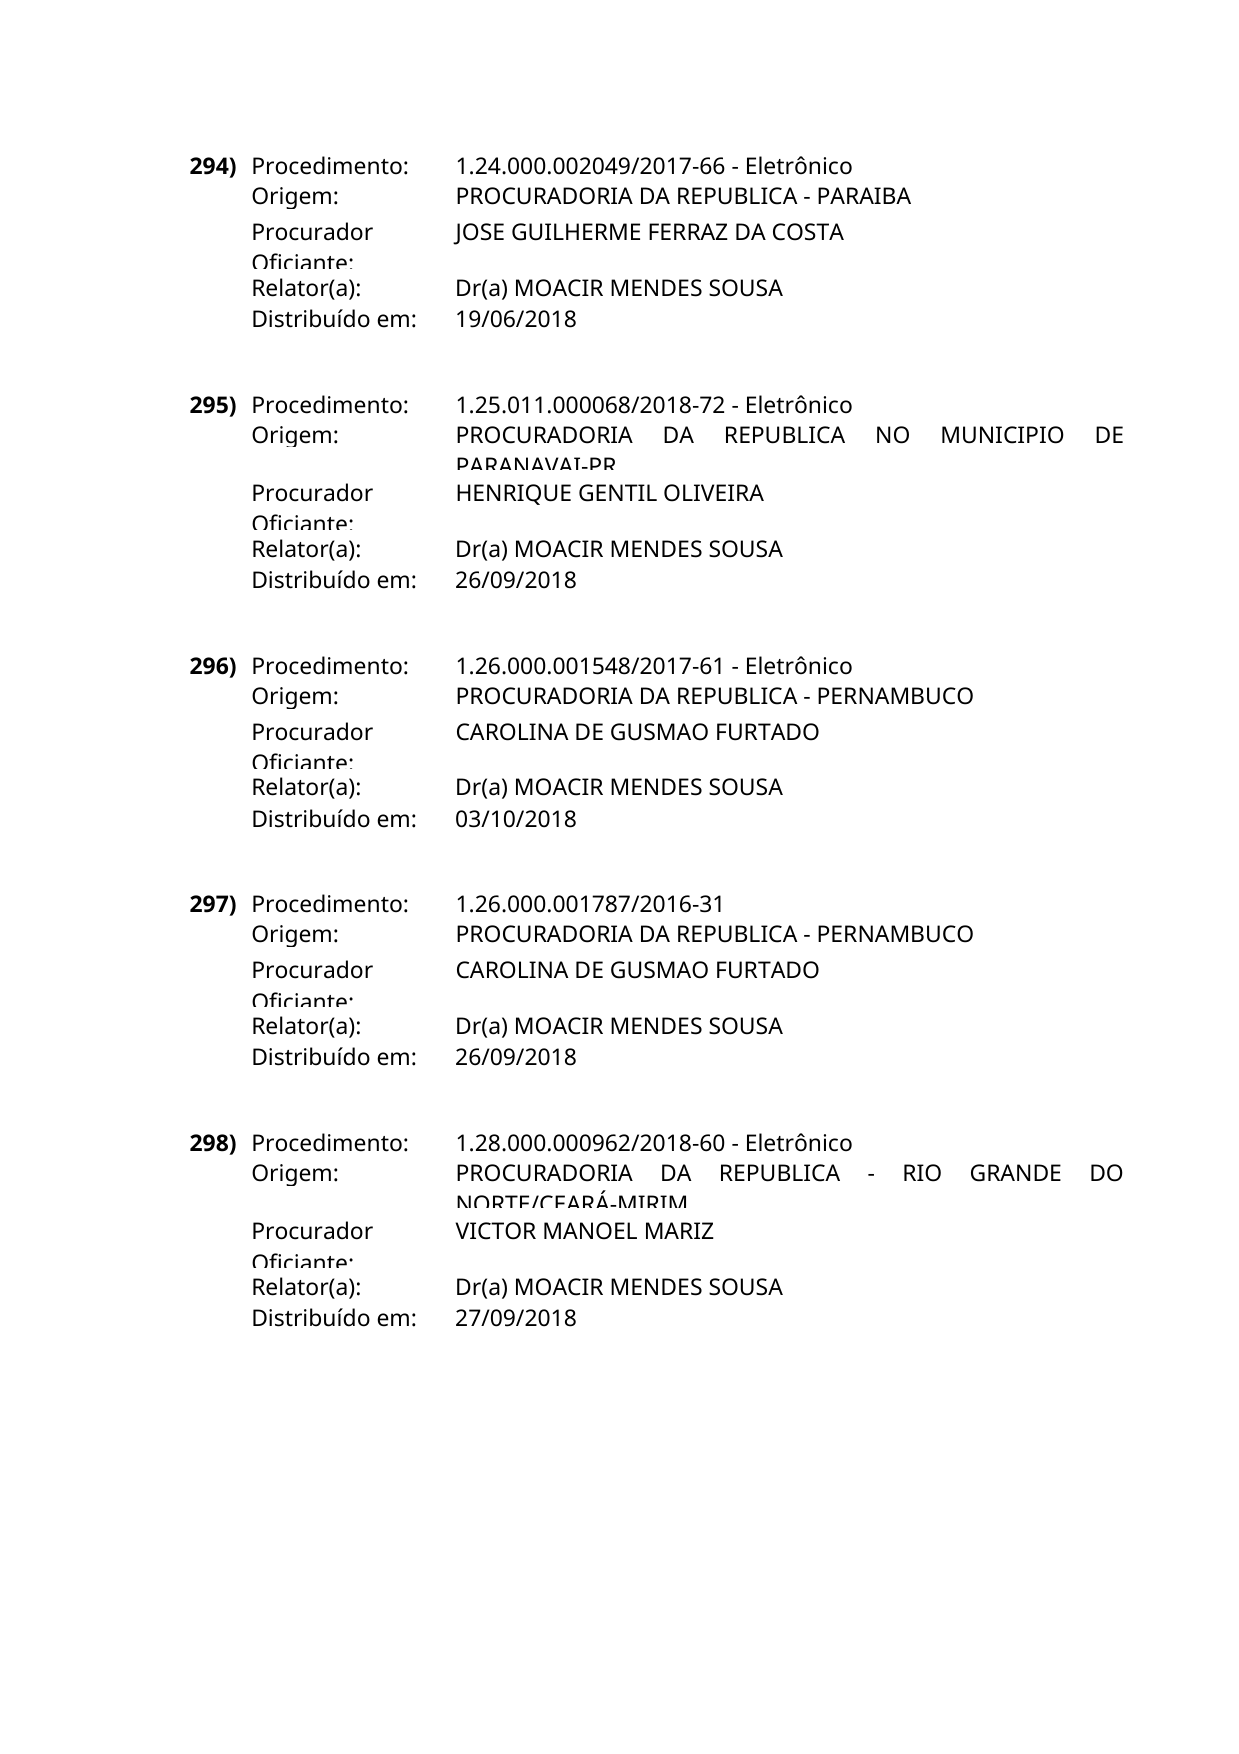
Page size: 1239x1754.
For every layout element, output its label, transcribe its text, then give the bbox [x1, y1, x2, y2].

table_cell [189, 180, 251, 208]
table_cell [455, 209, 1124, 216]
table_cell Origem: [251, 419, 455, 447]
table_cell [0, 1208, 189, 1215]
table_cell 297) [189, 888, 251, 917]
table_cell [1125, 1208, 1239, 1215]
table_cell [0, 272, 189, 302]
table_cell [1125, 1041, 1239, 1071]
table_header Relator(a): [251, 1010, 455, 1038]
table_cell [0, 803, 189, 833]
table_cell Procedimento: [251, 389, 455, 417]
table_cell [1125, 1302, 1239, 1332]
table_cell [251, 333, 455, 388]
table_cell [189, 303, 251, 333]
table_cell [251, 1185, 455, 1208]
table_cell [0, 209, 189, 216]
table_header Distribuído em: [251, 303, 455, 332]
table_cell [1125, 947, 1239, 954]
table_cell [1125, 272, 1239, 302]
table_cell [0, 1271, 189, 1301]
table_cell Procurador Oficiante: [251, 216, 455, 268]
table_header Distribuído em: [251, 1302, 455, 1331]
table_cell 298) [189, 1127, 251, 1155]
table_cell [0, 303, 189, 333]
table_cell 1.26.000.001787/2016-31 [455, 888, 1124, 917]
table_cell [1125, 833, 1239, 888]
table_cell [0, 650, 189, 678]
table_cell 1.28.000.000962/2018-60 - Eletrônico [455, 1127, 1124, 1155]
table_cell [0, 708, 189, 716]
table_cell [189, 594, 251, 649]
table_cell [189, 533, 251, 563]
table_cell [189, 680, 251, 708]
table_cell [0, 533, 189, 563]
table_cell [0, 477, 189, 528]
table_cell [189, 1157, 251, 1185]
table_cell [0, 216, 189, 267]
table_cell [1125, 303, 1239, 333]
table_cell PROCURADORIA DA REPUBLICA NO MUNICIPIO DE PARANAVAI-PR [455, 419, 1124, 469]
table_cell [251, 470, 455, 477]
table_cell [251, 947, 455, 954]
table_cell Origem: [251, 180, 455, 208]
table_cell [189, 216, 251, 267]
table_cell [189, 564, 251, 594]
table_header Dr(a) MOACIR MENDES SOUSA [455, 1010, 1122, 1038]
table_cell [1125, 216, 1239, 267]
table_cell [0, 1302, 189, 1332]
table_header Relator(a): [251, 1271, 455, 1299]
table_cell [189, 1185, 251, 1208]
table_cell [0, 333, 189, 388]
table_cell [0, 150, 189, 178]
table_cell [1125, 477, 1239, 528]
table_cell JOSE GUILHERME FERRAZ DA COSTA [455, 216, 1124, 267]
table_cell [189, 771, 251, 801]
table_cell [189, 954, 251, 1005]
table_cell Procurador Oficiante: [251, 954, 455, 1007]
table_cell [1125, 209, 1239, 216]
table_cell 296) [189, 650, 251, 678]
table_header 27/09/2018 [455, 1302, 1122, 1331]
table_cell [1125, 594, 1239, 649]
table_cell 1.24.000.002049/2017-66 - Eletrônico [455, 150, 1124, 178]
table_cell Procedimento: [251, 150, 455, 178]
table_header Dr(a) MOACIR MENDES SOUSA [455, 533, 1122, 561]
table_cell PROCURADORIA DA REPUBLICA - PERNAMBUCO [455, 680, 1124, 708]
table_cell [455, 708, 1124, 716]
table_cell [0, 180, 189, 208]
table_cell [1125, 180, 1239, 208]
table_header [189, 0, 251, 150]
table_cell Procurador Oficiante: [251, 1215, 455, 1268]
table_cell 1.25.011.000068/2018-72 - Eletrônico [455, 389, 1124, 417]
table_cell [455, 833, 1124, 888]
table_cell [0, 771, 189, 801]
table_cell [0, 1185, 189, 1208]
table_cell [1125, 650, 1239, 678]
table_header Relator(a): [251, 272, 455, 300]
table_cell CAROLINA DE GUSMAO FURTADO [455, 954, 1124, 1005]
table_cell [0, 419, 189, 447]
table_cell [189, 447, 251, 469]
table_cell VICTOR MANOEL MARIZ [455, 1215, 1124, 1266]
table_cell [1125, 470, 1239, 477]
table_cell [189, 918, 251, 947]
table_cell Procurador Oficiante: [251, 477, 455, 529]
table_cell [1125, 1185, 1239, 1208]
table_cell [1125, 1271, 1239, 1301]
table_header Dr(a) MOACIR MENDES SOUSA [455, 272, 1122, 300]
table_cell [189, 1010, 251, 1040]
table_cell PROCURADORIA DA REPUBLICA - RIO GRANDE DO NORTE/CEARÁ-MIRIM [455, 1157, 1124, 1208]
table_cell [0, 1010, 189, 1040]
table_cell [1125, 1157, 1239, 1185]
table_cell [251, 1071, 455, 1127]
table_cell [189, 209, 251, 216]
table_header 26/09/2018 [455, 1041, 1122, 1070]
table_cell [0, 680, 189, 708]
table_cell [1125, 716, 1239, 767]
table_header 26/09/2018 [455, 564, 1122, 593]
table_cell Procurador Oficiante: [251, 716, 455, 768]
table_cell [455, 947, 1124, 954]
table_cell [0, 1157, 189, 1185]
table_cell [1125, 1215, 1239, 1266]
table_cell [189, 1041, 251, 1071]
table_cell [251, 447, 455, 469]
table_cell [0, 918, 189, 947]
table_cell [189, 477, 251, 528]
table_header [0, 0, 189, 150]
table_cell [1125, 389, 1239, 417]
table_cell [189, 803, 251, 833]
table_cell [1125, 1127, 1239, 1155]
table_cell [1125, 1071, 1239, 1127]
table_cell [455, 594, 1124, 649]
table_cell 294) [189, 150, 251, 178]
table_header Distribuído em: [251, 564, 455, 593]
table_header [251, 0, 455, 150]
table_cell [0, 716, 189, 767]
table_cell [1125, 419, 1239, 447]
table_cell Procedimento: [251, 888, 455, 917]
table_cell [189, 1271, 251, 1301]
table_cell [0, 389, 189, 417]
table_cell PROCURADORIA DA REPUBLICA - PERNAMBUCO [455, 918, 1124, 947]
table_cell [0, 1127, 189, 1155]
table_cell [1125, 888, 1239, 917]
table_cell [0, 888, 189, 917]
table_cell 1.26.000.001548/2017-61 - Eletrônico [455, 650, 1124, 678]
table_cell [455, 333, 1124, 388]
table_cell [1125, 150, 1239, 178]
table_cell [189, 470, 251, 477]
table_cell [189, 1302, 251, 1332]
table_header 19/06/2018 [455, 303, 1122, 332]
table_header Distribuído em: [251, 1041, 455, 1070]
table_cell [251, 1208, 455, 1215]
table_cell [0, 1215, 189, 1266]
table_cell Procedimento: [251, 650, 455, 678]
table_cell [0, 447, 189, 469]
table_cell [251, 833, 455, 888]
table_cell [189, 833, 251, 888]
table_cell [189, 1071, 251, 1127]
table_header [455, 0, 1124, 150]
table_cell [189, 272, 251, 302]
table_cell [0, 1041, 189, 1071]
table_cell [455, 1071, 1124, 1127]
table_cell [0, 947, 189, 954]
table_cell [1125, 1010, 1239, 1040]
table_cell [251, 708, 455, 716]
table_cell Origem: [251, 918, 455, 947]
table_cell [0, 833, 189, 888]
table_cell Origem: [251, 680, 455, 708]
table_cell [455, 1208, 1124, 1215]
table_cell [1125, 533, 1239, 563]
table_cell [1125, 680, 1239, 708]
table_cell [1125, 447, 1239, 469]
table_header Relator(a): [251, 533, 455, 561]
table_cell [251, 594, 455, 649]
table_cell [189, 716, 251, 767]
table_cell [1125, 954, 1239, 1005]
table_cell PROCURADORIA DA REPUBLICA - PARAIBA [455, 180, 1124, 208]
table_cell [1125, 918, 1239, 947]
table_cell [0, 954, 189, 1005]
table_cell [189, 419, 251, 447]
table_cell [455, 470, 1124, 477]
table_header Dr(a) MOACIR MENDES SOUSA [455, 771, 1122, 800]
table_cell [189, 1208, 251, 1215]
table_cell HENRIQUE GENTIL OLIVEIRA [455, 477, 1124, 528]
table_header Dr(a) MOACIR MENDES SOUSA [455, 1271, 1122, 1299]
table_cell [0, 1071, 189, 1127]
table_cell [189, 333, 251, 388]
table_cell CAROLINA DE GUSMAO FURTADO [455, 716, 1124, 767]
table_cell Origem: [251, 1157, 455, 1185]
table_header Distribuído em: [251, 803, 455, 831]
table_cell [251, 209, 455, 216]
table_header Relator(a): [251, 771, 455, 800]
table_cell [1125, 708, 1239, 716]
table_cell [1125, 771, 1239, 801]
table_header [1125, 0, 1239, 150]
table_cell Procedimento: [251, 1127, 455, 1155]
table_cell [1125, 803, 1239, 833]
table_cell [0, 594, 189, 649]
table_cell 295) [189, 389, 251, 417]
table_cell [1125, 333, 1239, 388]
table_cell [0, 564, 189, 594]
table_cell [189, 947, 251, 954]
table_cell [0, 470, 189, 477]
table_cell [1125, 564, 1239, 594]
table_cell [189, 1215, 251, 1266]
table_header 03/10/2018 [455, 803, 1122, 831]
table_cell [189, 708, 251, 716]
